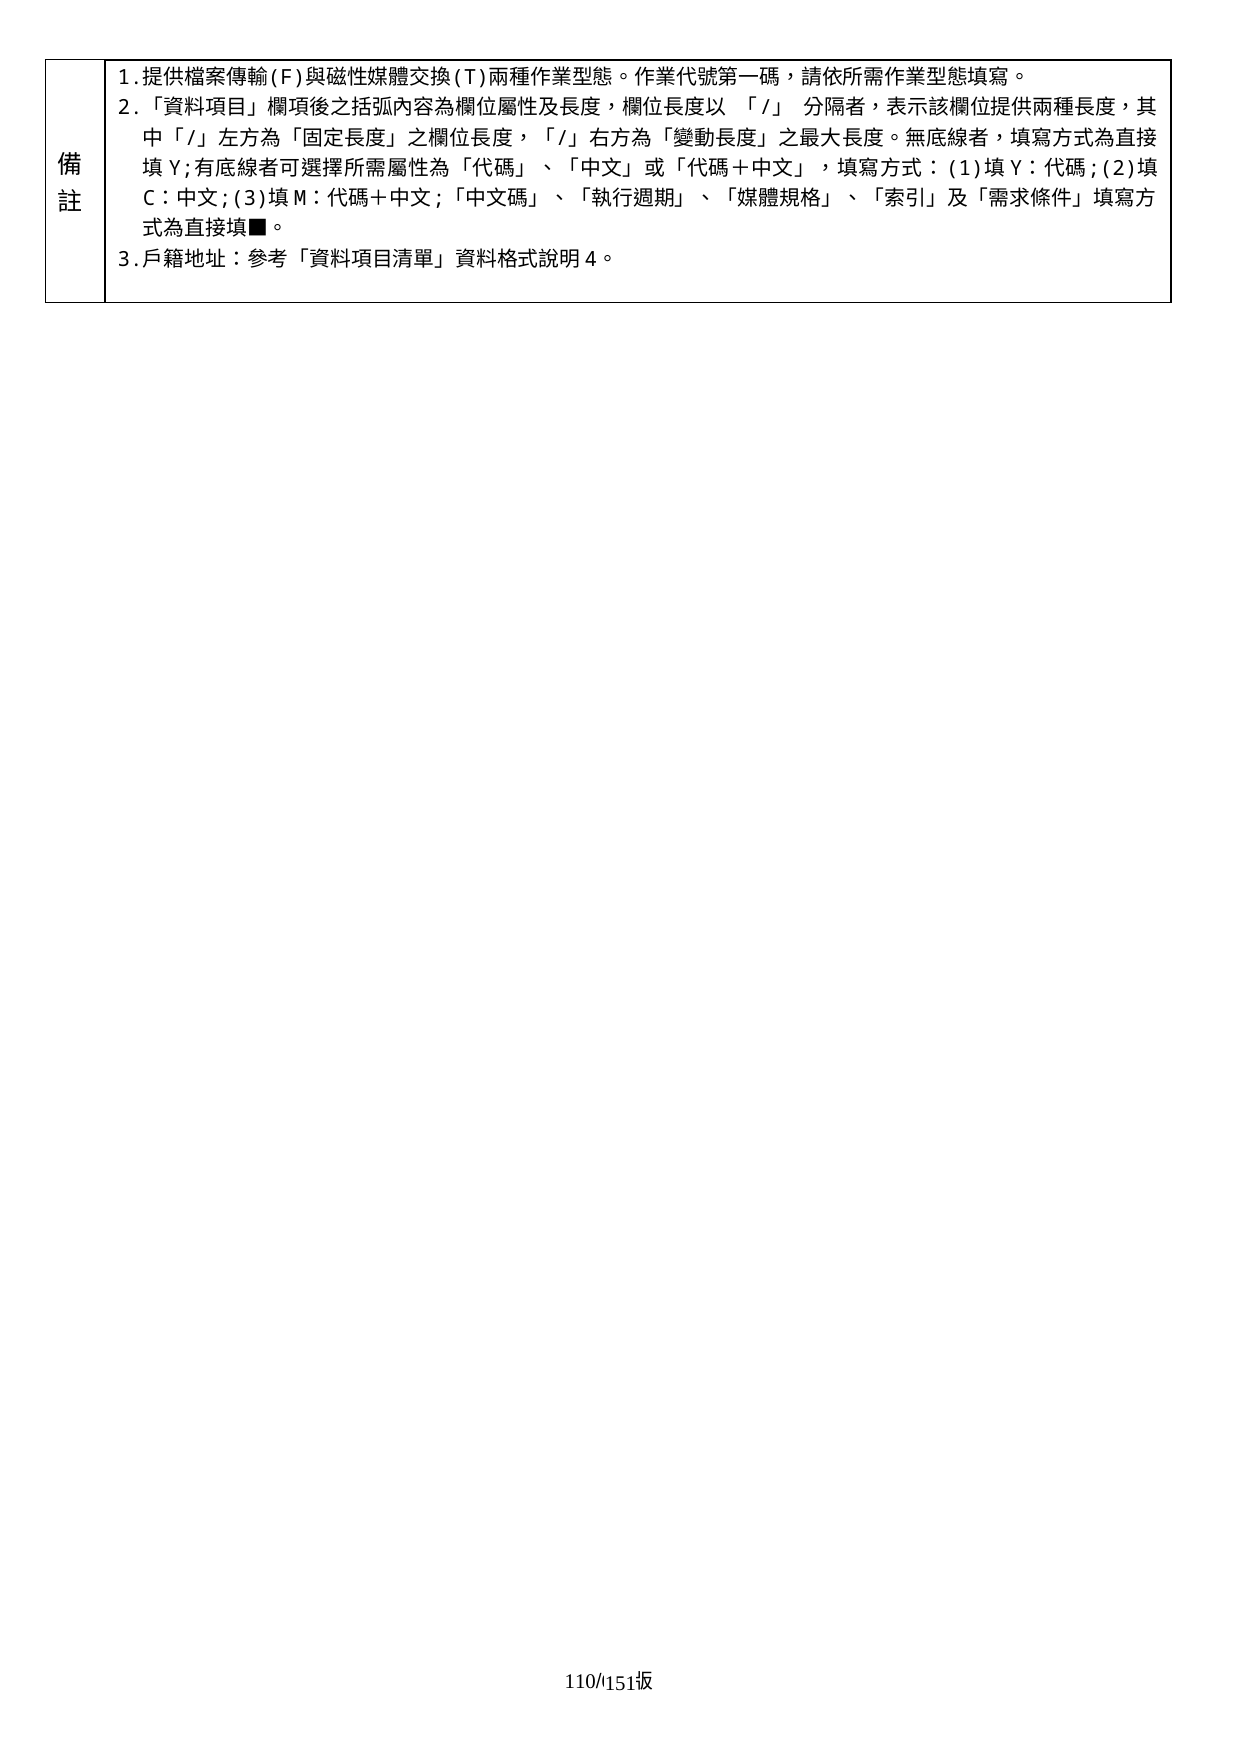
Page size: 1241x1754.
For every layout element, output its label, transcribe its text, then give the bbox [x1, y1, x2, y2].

table_cell 提供檔案傳輸(F)與磁性媒體交換(T)兩種作業型態。作業代號第一碼，請依所需作業型態填寫。 「資料項目」欄項後之括弧內容為欄位屬性及長度，欄位長度以 「/」 分隔者，表示該欄位提供兩種長度，其中「/」左方為「固定長度」之欄位長度，「/」右方為「變動長度」之最大長度。無底線者，填寫方式為直接填Y;有底線者可選擇所需屬性為「代碼」、「中文」或「代碼＋中文」，填寫方式：(1)填Y：代碼;(2)填C：中文;(3)填M：代碼＋中文;「中文碼」、「執行週期」、「媒體規格」、「索引」及「需求條件」填寫方式為直接填■。 戶籍地址：參考「資料項目清單」資料格式說明4。 [106, 61, 1170, 302]
table_cell 備註 [46, 60, 104, 302]
